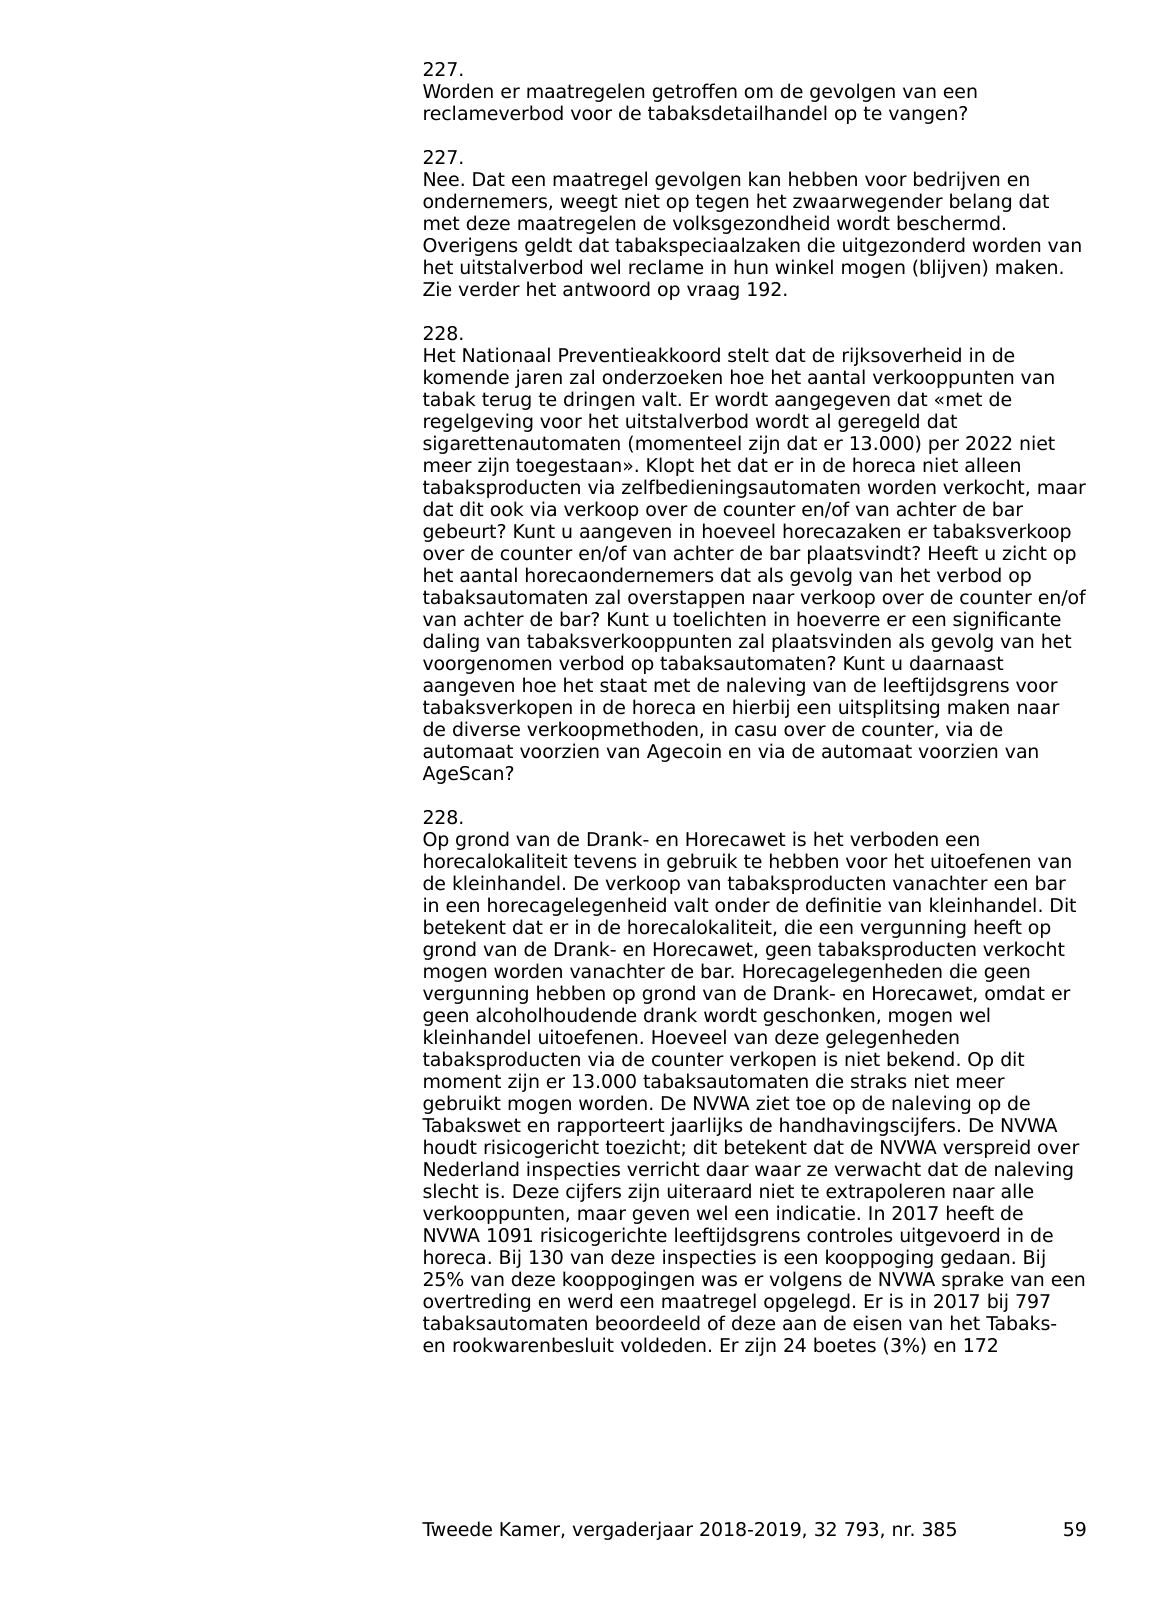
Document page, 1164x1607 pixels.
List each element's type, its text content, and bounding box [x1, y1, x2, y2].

text 228. [422, 807, 1087, 829]
text Het Nationaal Preventieakkoord stelt dat de rijksoverheid in de komende jaren zal onderzoeken hoe het aantal verkooppunten van tabak terug te dringen valt. Er wordt aangegeven dat «met de regelgeving voor het uitstalverbod wordt al geregeld dat sigarettenautomaten (momenteel zijn dat er 13.000) per 2022 niet meer zijn toegestaan». Klopt het dat er in de horeca niet alleen tabaksproducten via zelfbedieningsautomaten worden verkocht, maar dat dit ook via verkoop over de counter en/of van achter de bar gebeurt? Kunt u aangeven in hoeveel horecazaken er tabaksverkoop over de counter en/of van achter de bar plaatsvindt? Heeft u zicht op het aantal horecaondernemers dat als gevolg van het verbod op tabaksautomaten zal overstappen naar verkoop over de counter en/of van achter de bar? Kunt u toelichten in hoeverre er een significante daling van tabaksverkooppunten zal plaatsvinden als gevolg van het voorgenomen verbod op tabaksautomaten? Kunt u daarnaast aangeven hoe het staat met de naleving van de leeftijdsgrens voor tabaksverkopen in de horeca en hierbij een uitsplitsing maken naar de diverse verkoopmethoden, in casu over de counter, via de automaat voorzien van Agecoin en via de automaat voorzien van AgeScan? [422, 345, 1087, 785]
text Op grond van de Drank- en Horecawet is het verboden een horecalokaliteit tevens in gebruik te hebben voor het uitoefenen van de kleinhandel. De verkoop van tabaksproducten vanachter een bar in een horecagelegenheid valt onder de definitie van kleinhandel. Dit betekent dat er in de horecalokaliteit, die een vergunning heeft op grond van de Drank- en Horecawet, geen tabaksproducten verkocht mogen worden vanachter de bar. Horecagelegenheden die geen vergunning hebben op grond van de Drank- en Horecawet, omdat er geen alcoholhoudende drank wordt geschonken, mogen wel kleinhandel uitoefenen. Hoeveel van deze gelegenheden tabaksproducten via de counter verkopen is niet bekend. Op dit moment zijn er 13.000 tabaksautomaten die straks niet meer gebruikt mogen worden. De NVWA ziet toe op de naleving op de Tabakswet en rapporteert jaarlijks de handhavingscijfers. De NVWA houdt risicogericht toezicht; dit betekent dat de NVWA verspreid over Nederland inspecties verricht daar waar ze verwacht dat de naleving slecht is. Deze cijfers zijn uiteraard niet te extrapoleren naar alle verkooppunten, maar geven wel een indicatie. In 2017 heeft de NVWA 1091 risicogerichte leeftijdsgrens controles uitgevoerd in de horeca. Bij 130 van deze inspecties is een kooppoging gedaan. Bij 25% van deze kooppogingen was er volgens de NVWA sprake van een overtreding en werd een maatregel opgelegd. Er is in 2017 bij 797 tabaksautomaten beoordeeld of deze aan de eisen van het Tabaks- en rookwarenbesluit voldeden. Er zijn 24 boetes (3%) en 172 [422, 829, 1087, 1356]
text 228. [422, 323, 1087, 345]
text 227. [422, 147, 1087, 169]
text Worden er maatregelen getroffen om de gevolgen van een reclameverbod voor de tabaksdetailhandel op te vangen? [422, 81, 1087, 125]
text Nee. Dat een maatregel gevolgen kan hebben voor bedrijven en ondernemers, weegt niet op tegen het zwaarwegender belang dat met deze maatregelen de volksgezondheid wordt beschermd. Overigens geldt dat tabakspeciaalzaken die uitgezonderd worden van het uitstalverbod wel reclame in hun winkel mogen (blijven) maken. Zie verder het antwoord op vraag 192. [422, 169, 1087, 301]
text 227. [422, 59, 1087, 81]
